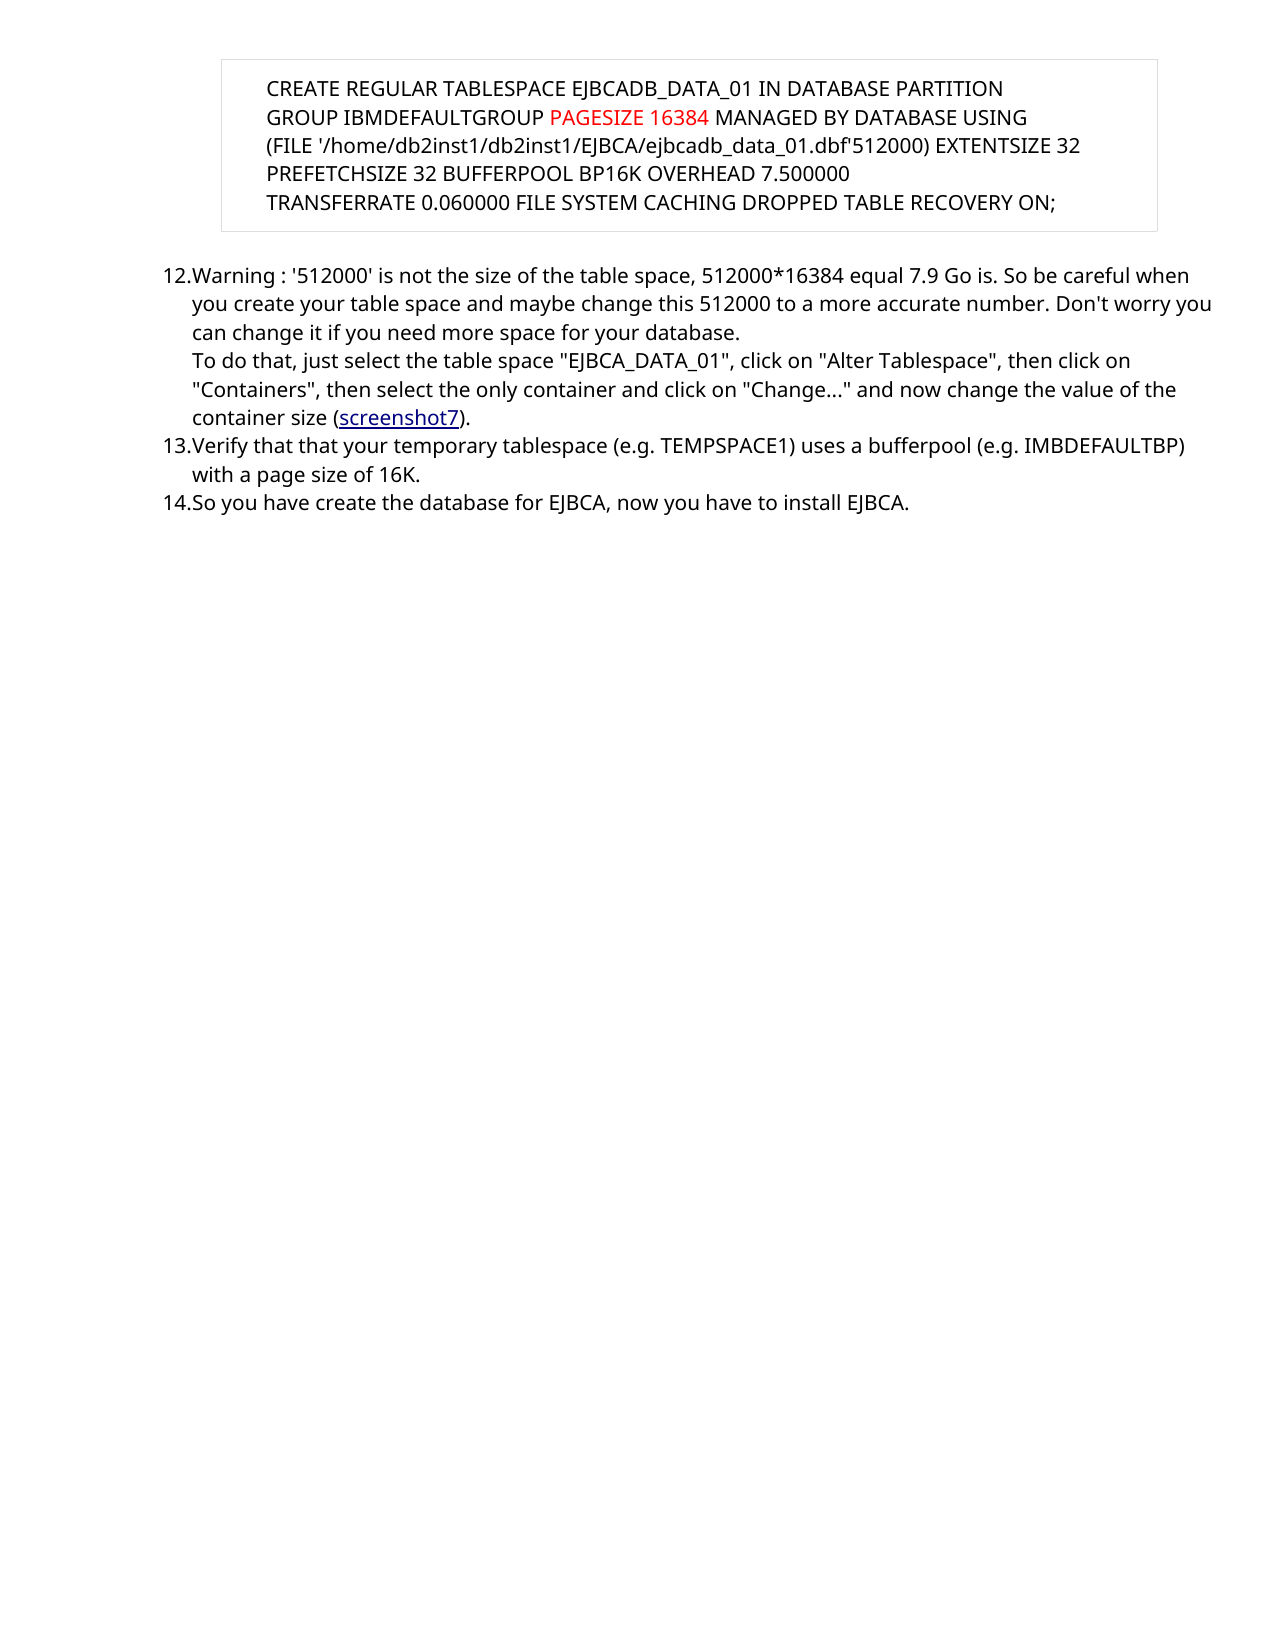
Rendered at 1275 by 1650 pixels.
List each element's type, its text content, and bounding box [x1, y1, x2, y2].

list CREATE REGULAR TABLESPACE EJBCADB_DATA_01 IN DATABASE PARTITION GROUP IBMDEFAULTGROUP PAGESIZE 16384 MANAGED BY DATABASE USING (FILE '/home/db2inst1/db2inst1/EJBCA/ejbcadb_data_01.dbf'512000) EXTENTSIZE 32 PREFETCHSIZE 32 BUFFERPOOL BP16K OVERHEAD 7.500000 TRANSFERRATE 0.060000 FILE SYSTEM CACHING DROPPED TABLE RECOVERY ON; [222, 60, 1157, 231]
list So you have create the database for EJBCA, now you have to install EJBCA. [162, 488, 1216, 517]
list Verify that that your temporary tablespace (e.g. TEMPSPACE1) uses a bufferpool (e.g. IMBDEFAULTBP) with a page size of 16K. [162, 432, 1216, 488]
list Warning : '512000' is not the size of the table space, 512000*16384 equal 7.9 Go is. So be careful when you create your table space and maybe change this 512000 to a more accurate number. Don't worry you can change it if you need more space for your database. To do that, just select the table space "EJBCA_DATA_01", click on "Alter Tablespace", then click on "Containers", then select the only container and click on "Change..." and now change the value of the container size (screenshot7). [162, 261, 1216, 432]
